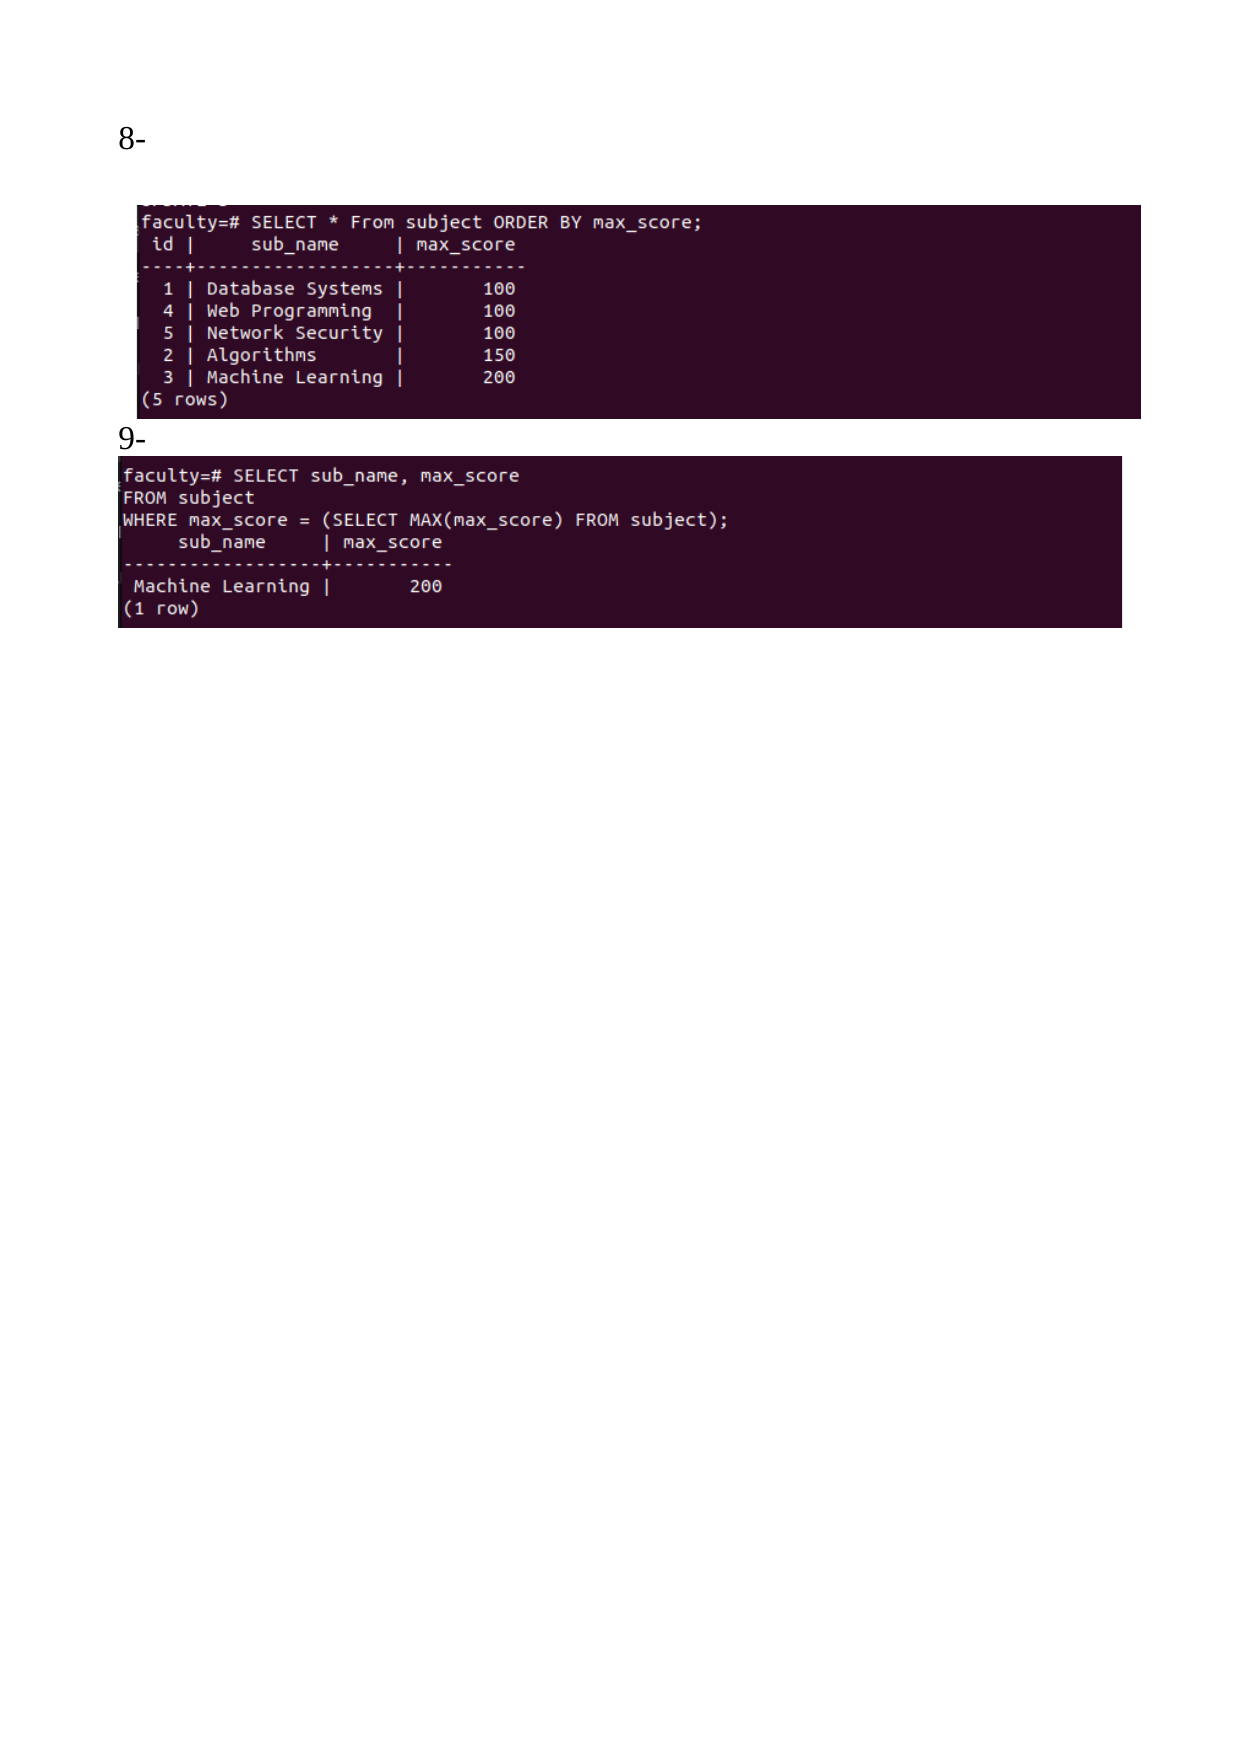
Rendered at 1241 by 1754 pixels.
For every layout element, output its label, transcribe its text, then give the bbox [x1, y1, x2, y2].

picture [136, 205, 1141, 419]
text 9- [118, 195, 1122, 456]
text 8- [118, 118, 1122, 156]
picture [118, 456, 1123, 628]
